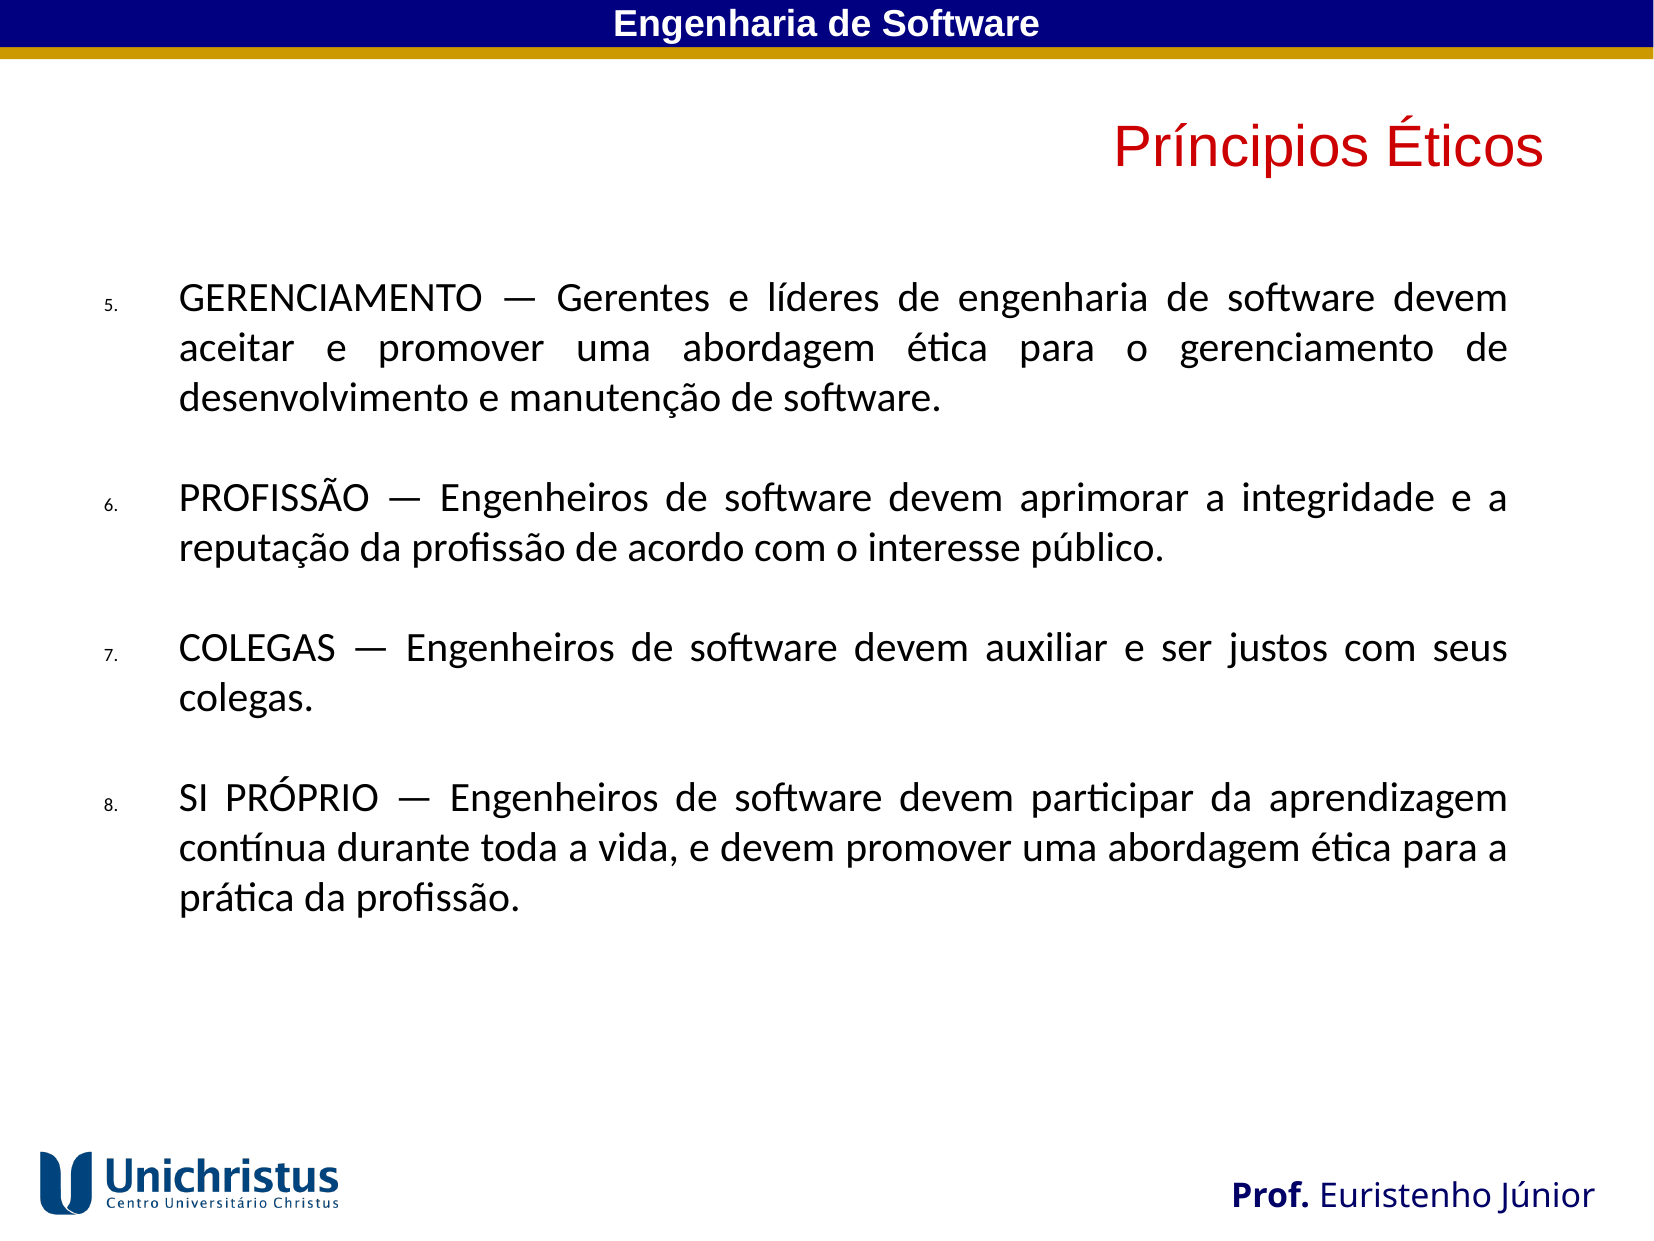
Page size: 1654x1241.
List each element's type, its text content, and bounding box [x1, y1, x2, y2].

text_box Príncipios Éticos [1098, 106, 1654, 213]
picture [35, 1148, 343, 1217]
text_box Engenharia de Software [0, 0, 1654, 48]
text_box [0, 48, 1654, 60]
text_box Prof. Euristenho Júnior [1216, 1163, 1654, 1224]
text_box GERENCIAMENTO — Gerentes e líderes de engenharia de software devem aceitar e promover uma abordagem ética para o gerenciamento de desenvolvimento e manutenção de software. PROFISSÃO — Engenheiros de software devem aprimorar a integridade e a reputação da profissão de acordo com o interesse público. COLEGAS — Engenheiros de software devem auxiliar e ser justos com seus colegas. SI PRÓPRIO — Engenheiros de software devem participar da aprendizagem contínua durante toda a vida, e devem promover uma abordagem ética para a prática da profissão. [89, 262, 1524, 928]
